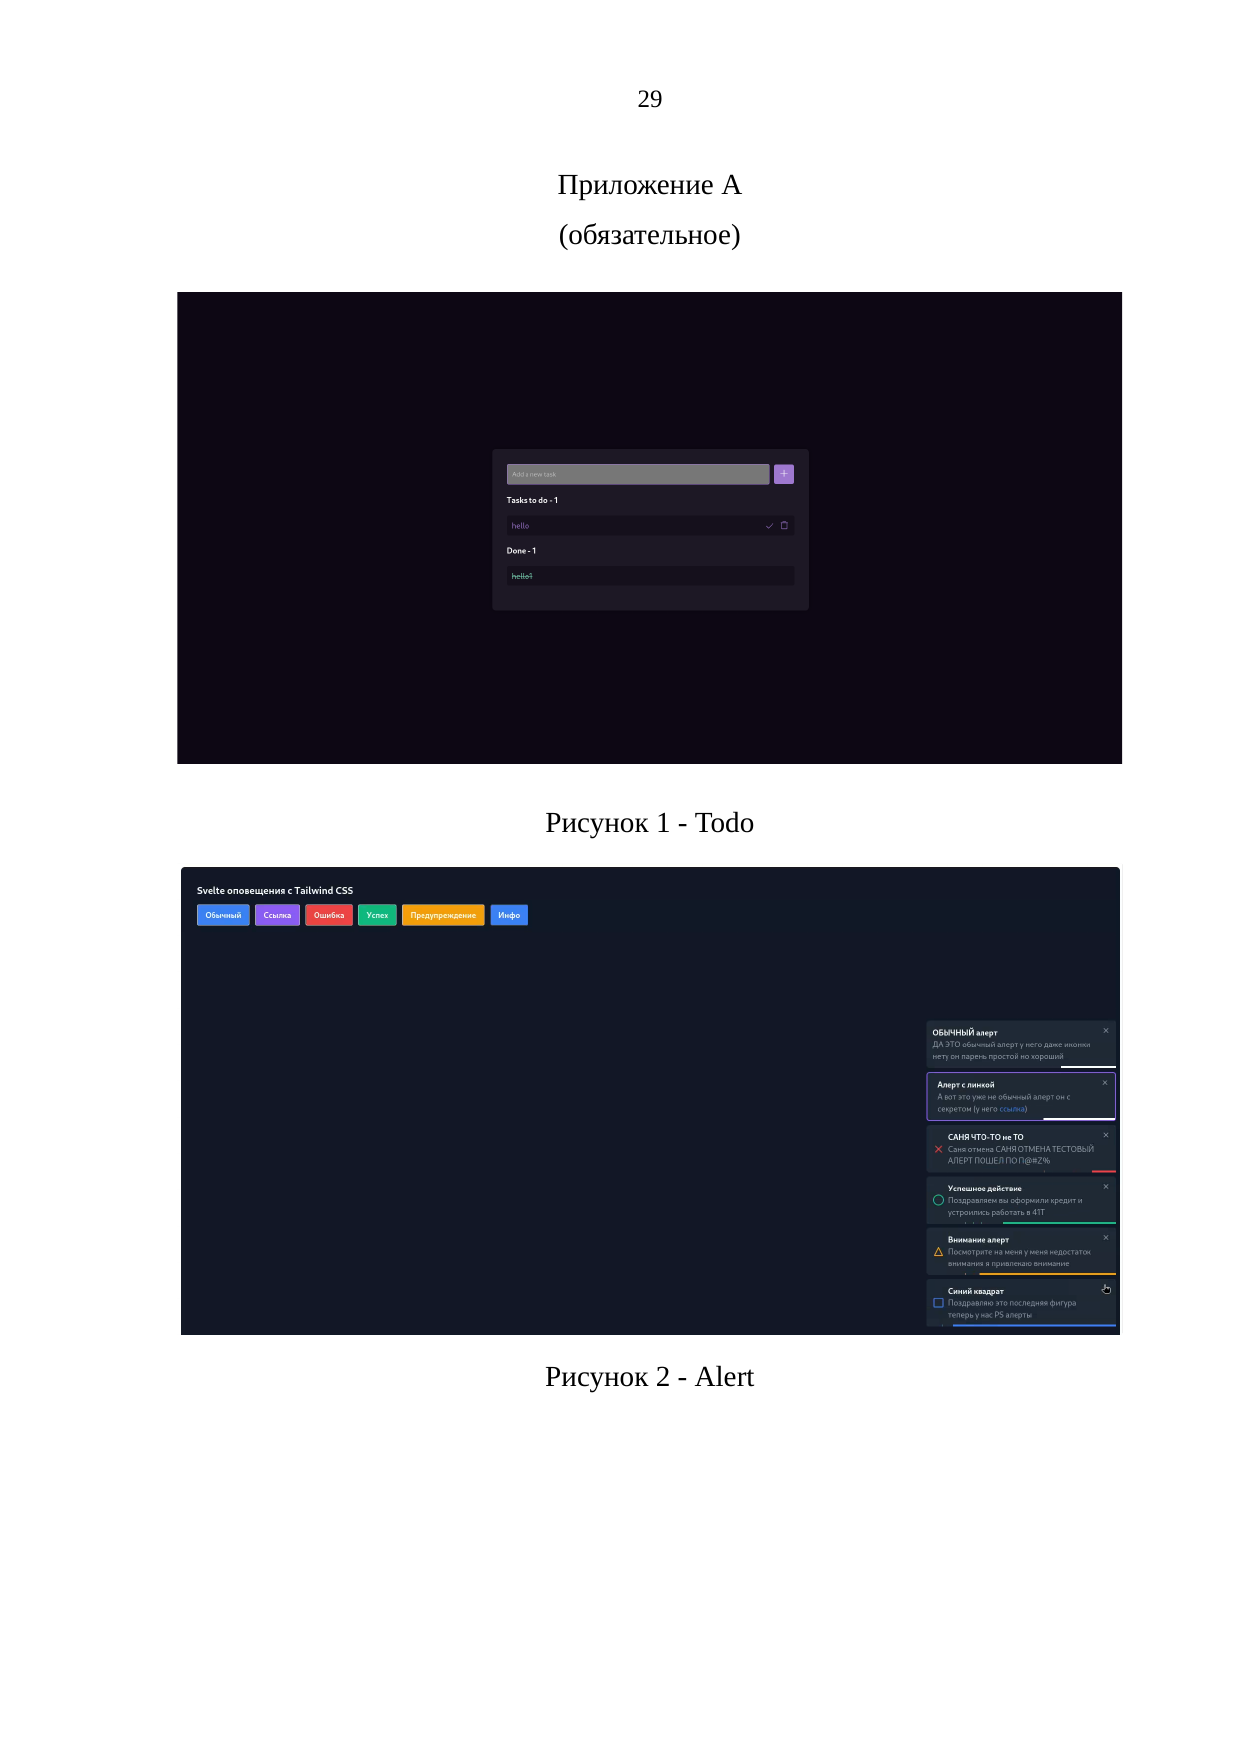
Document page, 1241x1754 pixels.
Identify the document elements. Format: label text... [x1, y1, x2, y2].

picture [177, 863, 1123, 1335]
text Рисунок 1 - Todo [177, 764, 1122, 839]
text Рисунок 2 - Alert [177, 1335, 1122, 1393]
text (обязательное) [177, 217, 1122, 251]
subtitle Приложение А [177, 167, 1122, 201]
picture [177, 292, 1123, 764]
